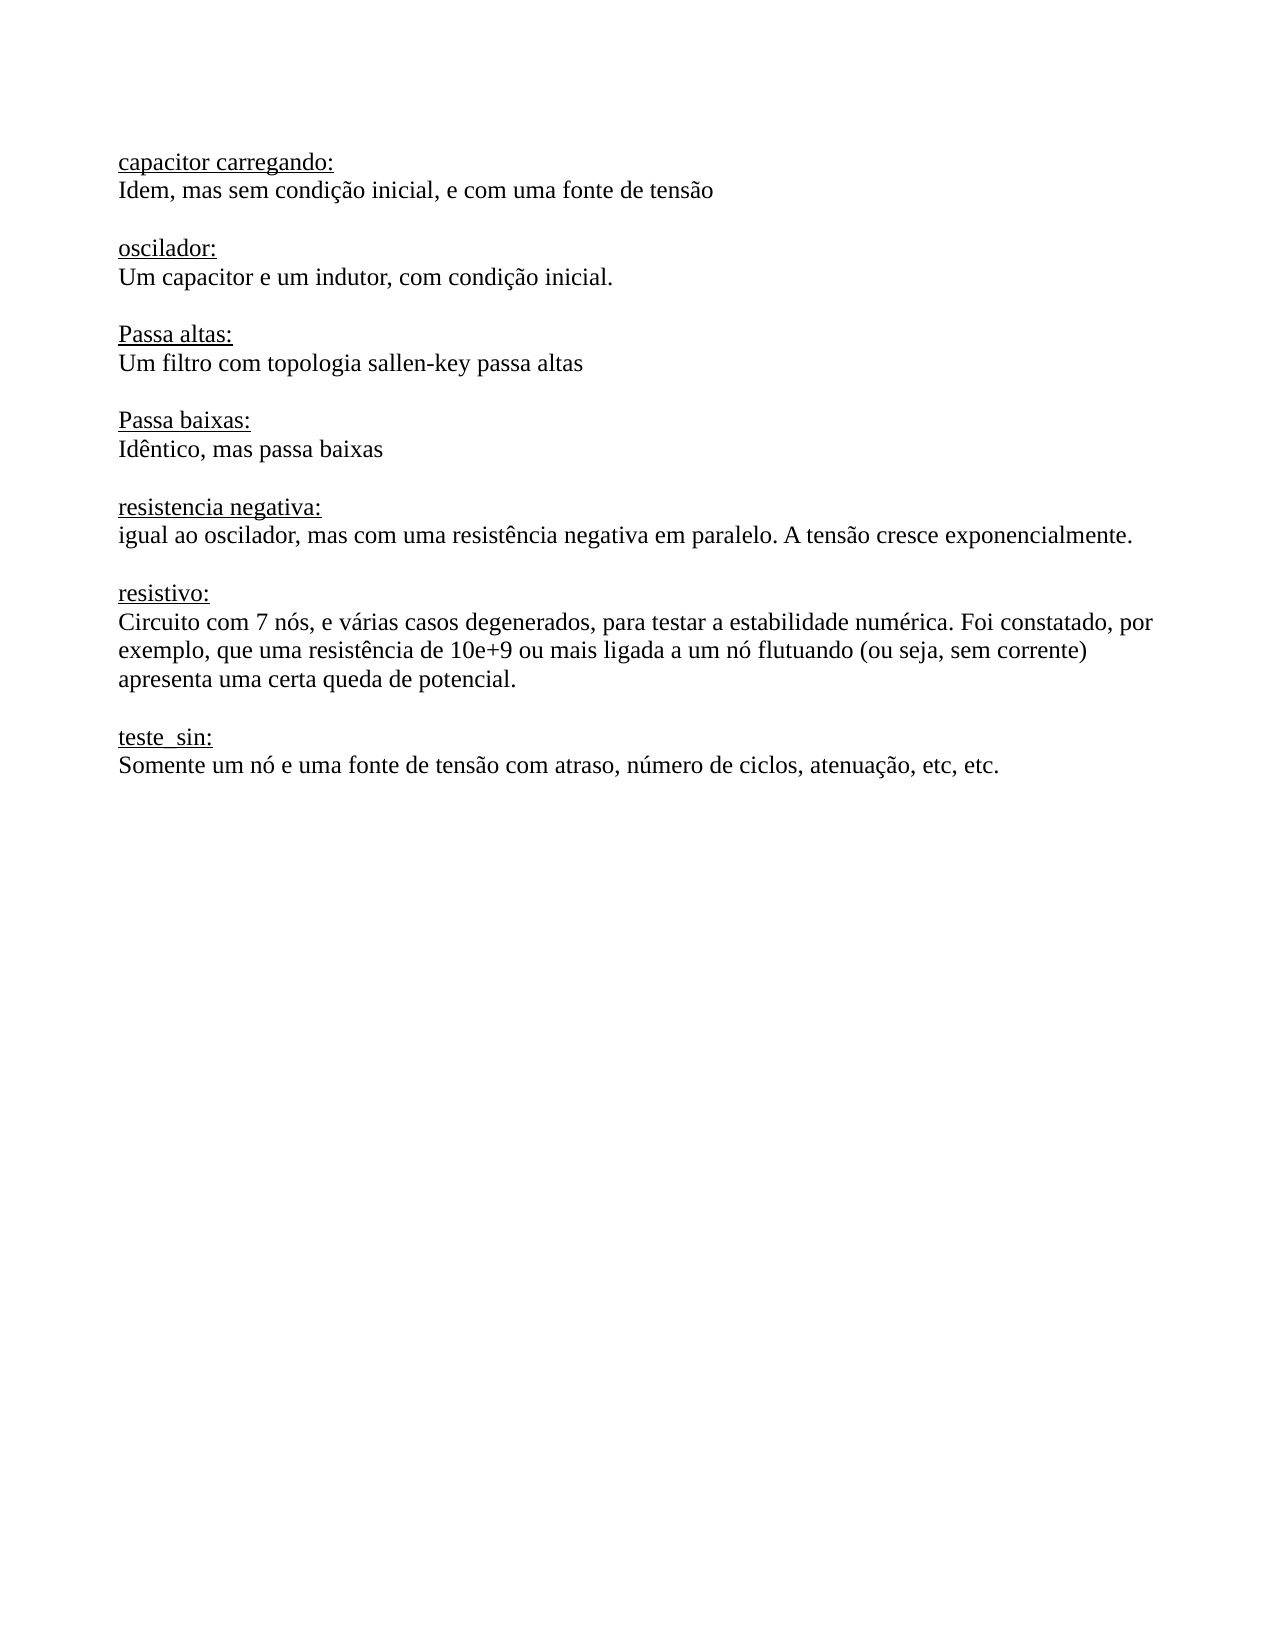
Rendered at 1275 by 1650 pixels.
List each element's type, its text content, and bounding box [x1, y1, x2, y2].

text oscilador: [118, 233, 1157, 262]
text capacitor carregando: [118, 147, 1157, 176]
text Passa altas: [118, 319, 1157, 348]
text resistencia negativa: [118, 492, 1157, 521]
text Passa baixas: [118, 406, 1157, 434]
text Um capacitor e um indutor, com condição inicial. [118, 262, 1157, 291]
text Idêntico, mas passa baixas [118, 434, 1157, 463]
text Circuito com 7 nós, e várias casos degenerados, para testar a estabilidade numérica. Foi constatado, por exemplo, que uma resistência de 10e+9 ou mais ligada a um nó flutuando (ou seja, sem corrente) apresenta uma certa queda de potencial. [118, 607, 1157, 693]
text resistivo: [118, 578, 1157, 607]
text igual ao oscilador, mas com uma resistência negativa em paralelo. A tensão cresce exponencialmente. [118, 521, 1157, 549]
text Um filtro com topologia sallen-key passa altas [118, 348, 1157, 377]
text Idem, mas sem condição inicial, e com uma fonte de tensão [118, 176, 1157, 204]
text Somente um nó e uma fonte de tensão com atraso, número de ciclos, atenuação, etc, etc. [118, 751, 1157, 779]
text teste_sin: [118, 722, 1157, 751]
